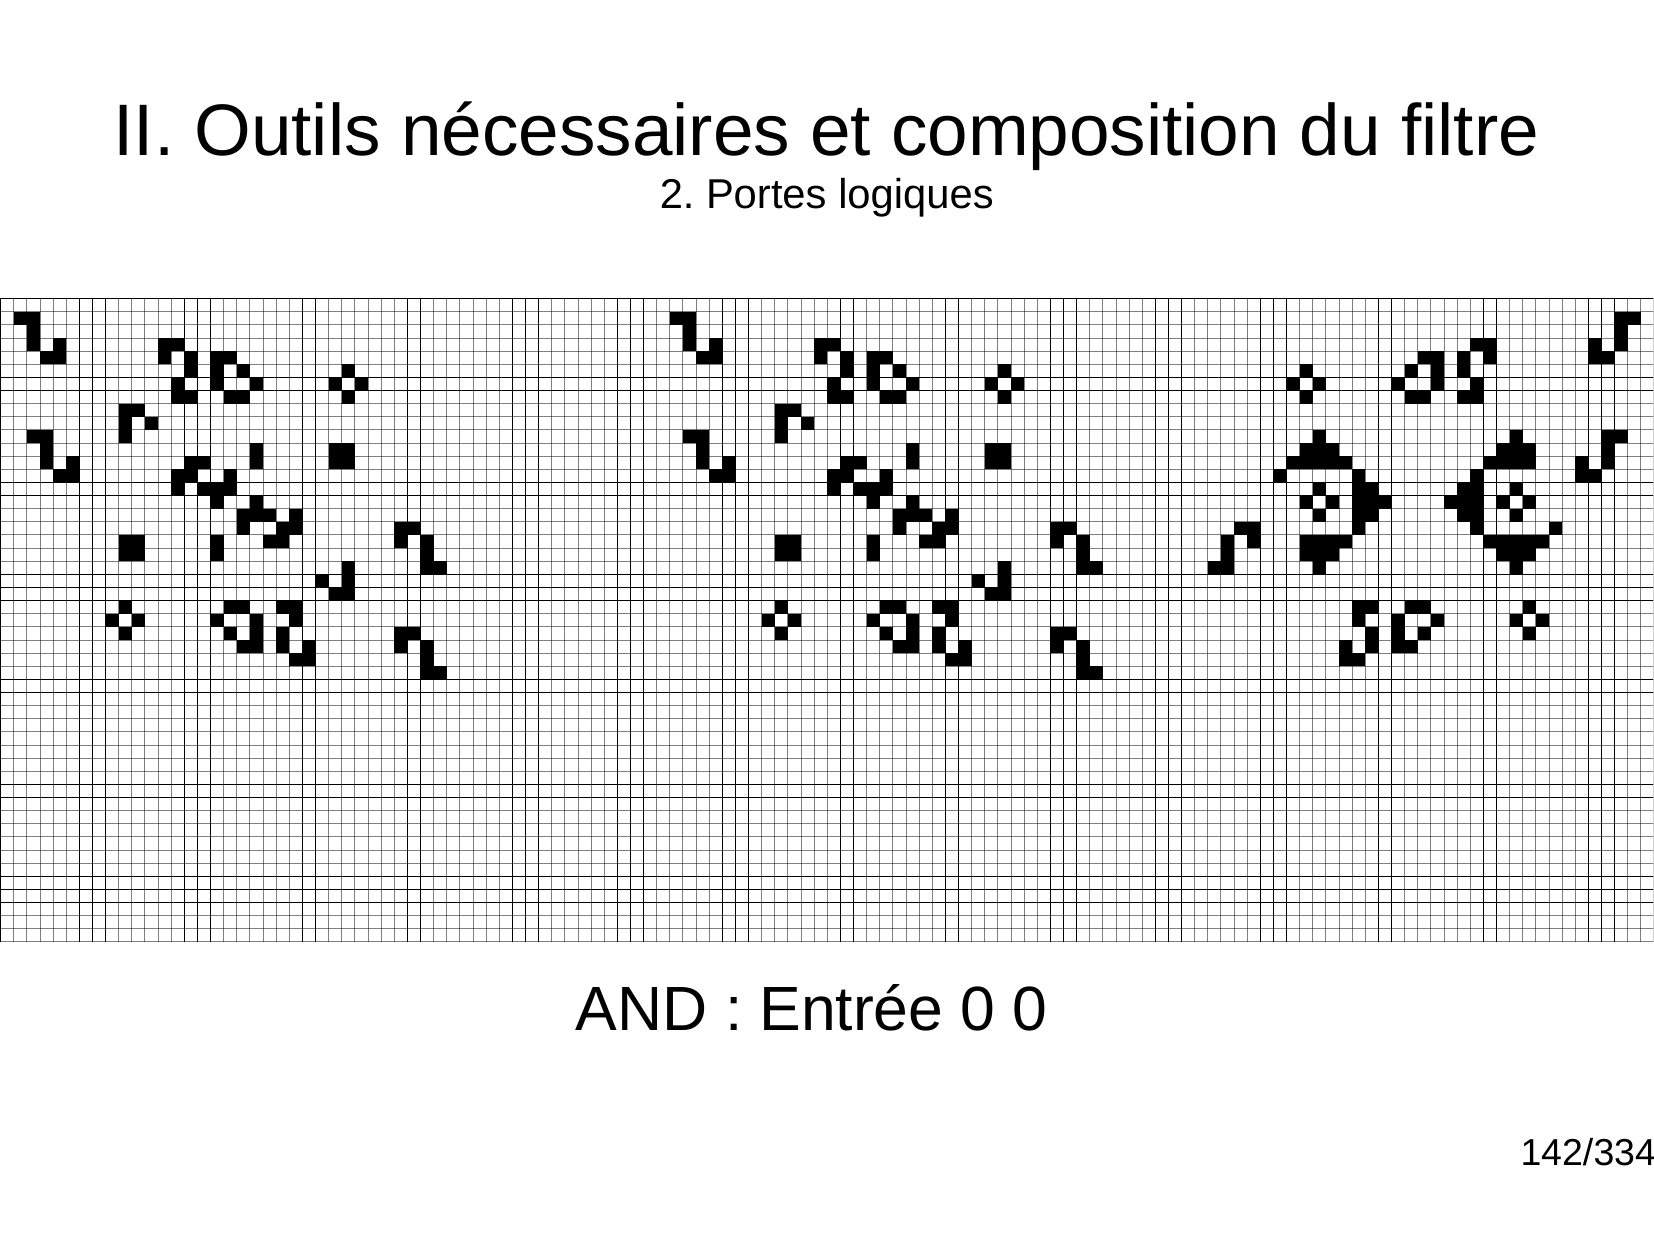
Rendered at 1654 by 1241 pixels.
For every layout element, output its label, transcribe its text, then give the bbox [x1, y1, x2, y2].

picture [0, 298, 1654, 942]
text_box <number>/334 [1505, 1124, 1654, 1182]
text_box AND : Entrée 0 0 [561, 966, 1063, 1052]
title II. Outils nécessaires et composition du filtre 2. Portes logiques [82, 49, 1571, 257]
